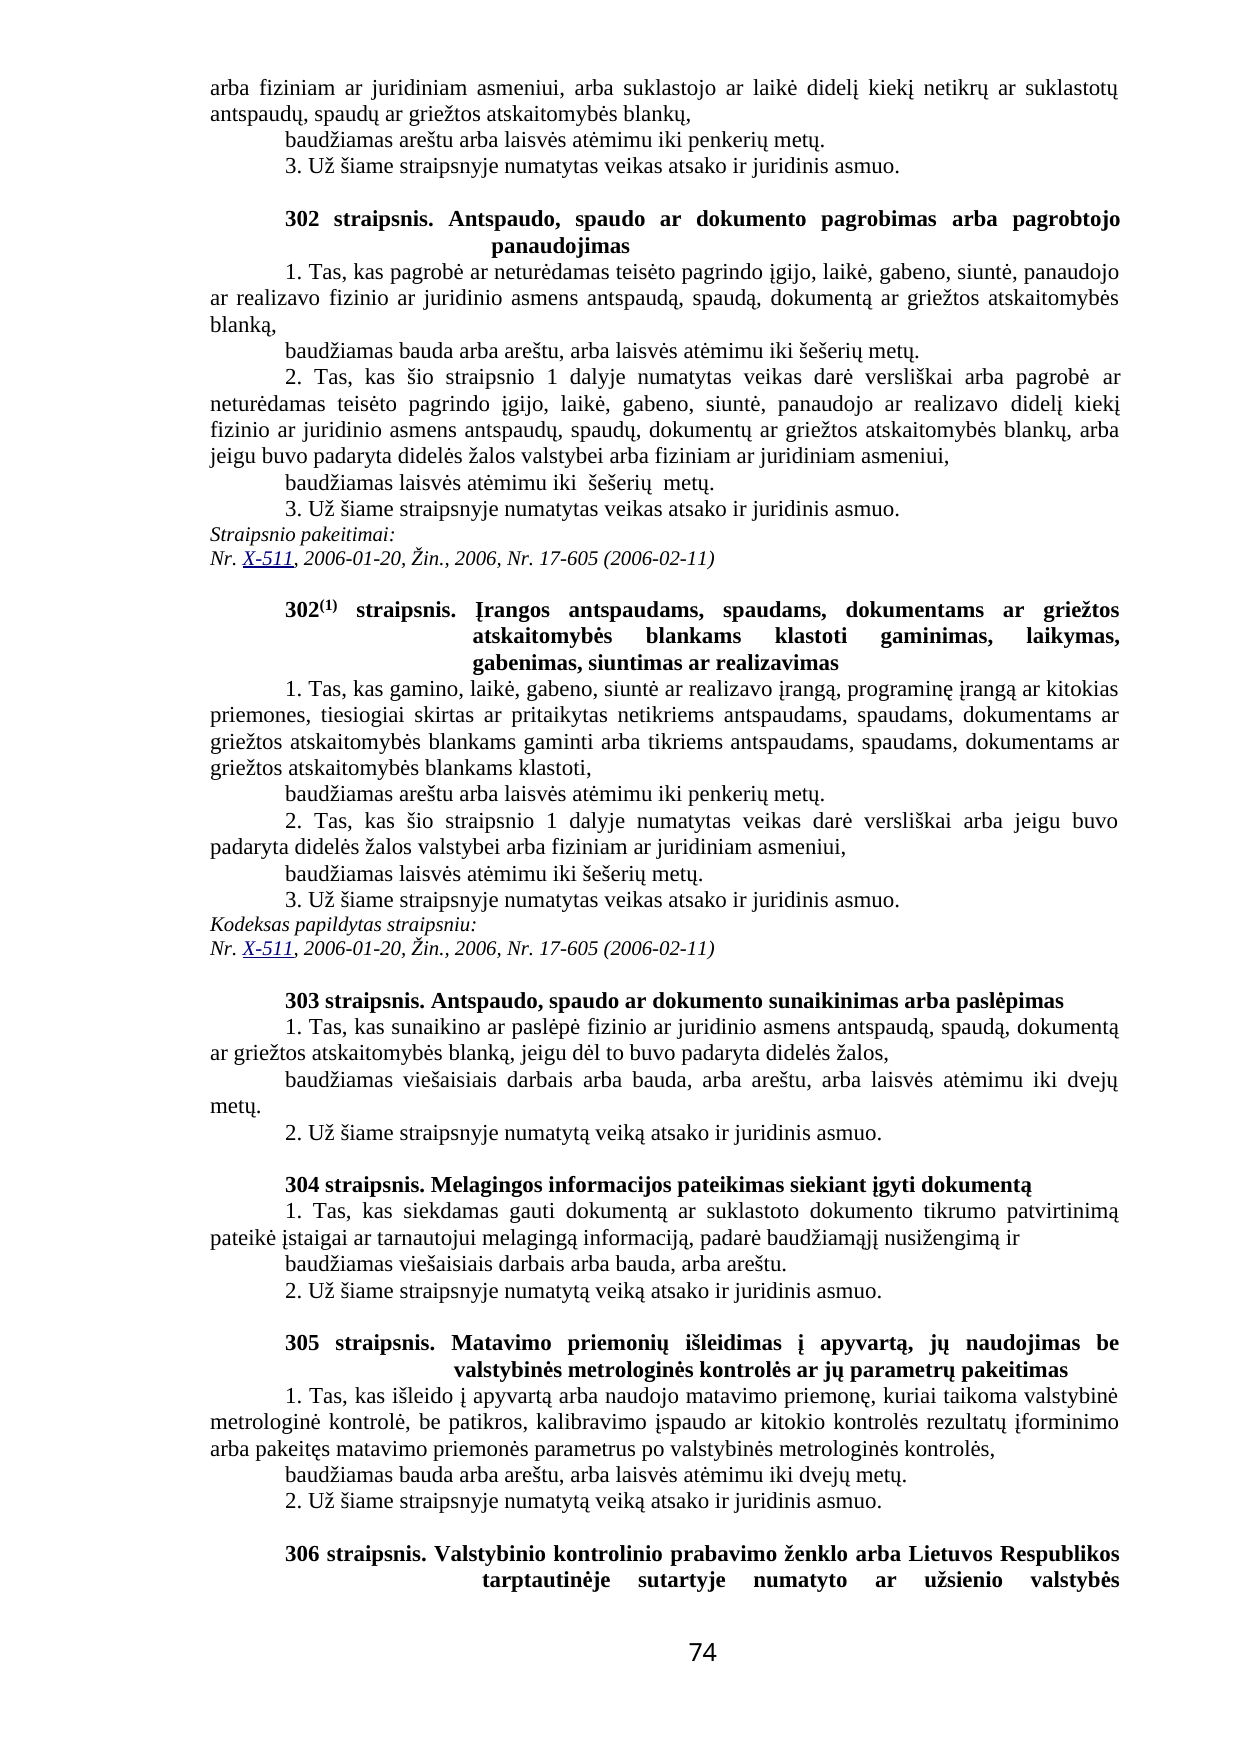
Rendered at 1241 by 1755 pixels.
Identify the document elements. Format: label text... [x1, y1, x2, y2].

text 1. Tas, kas sunaikino ar paslėpė fizinio ar juridinio asmens antspaudą, spaudą, dokumentą ar griežtos atskaitomybės blanką, jeigu dėl to buvo padaryta didelės žalos, [210, 1013, 1120, 1066]
text 302(1) straipsnis. Įrangos antspaudams, spaudams, dokumentams ar griežtos atskaitomybės blankams klastoti gaminimas, laikymas, gabenimas, siuntimas ar realizavimas [285, 596, 1120, 675]
text Nr. X-511, 2006-01-20, Žin., 2006, Nr. 17-605 (2006-02-11) [210, 936, 1120, 960]
text Kodeksas papildytas straipsniu: [210, 912, 1120, 936]
text 1. Tas, kas pagrobė ar neturėdamas teisėto pagrindo įgijo, laikė, gabeno, siuntė, panaudojo ar realizavo fizinio ar juridinio asmens antspaudą, spaudą, dokumentą ar griežtos atskaitomybės blanką, [210, 258, 1120, 337]
text 306 straipsnis. Valstybinio kontrolinio prabavimo ženklo arba Lietuvos Respublikos tarptautinėje sutartyje numatyto ar užsienio valstybės [285, 1540, 1120, 1593]
text 1. Tas, kas siekdamas gauti dokumentą ar suklastoto dokumento tikrumo patvirtinimą pateikė įstaigai ar tarnautojui melagingą informaciją, padarė baudžiamąjį nusižengimą ir [210, 1198, 1120, 1250]
text 305 straipsnis. Matavimo priemonių išleidimas į apyvartą, jų naudojimas be valstybinės metrologinės kontrolės ar jų parametrų pakeitimas [285, 1329, 1120, 1382]
text 2. Už šiame straipsnyje numatytą veiką atsako ir juridinis asmuo. [210, 1277, 1120, 1303]
text baudžiamas viešaisiais darbais arba bauda, arba areštu. [210, 1250, 1120, 1277]
text baudžiamas bauda arba areštu, arba laisvės atėmimu iki dvejų metų. [210, 1461, 1120, 1487]
text baudžiamas areštu arba laisvės atėmimu iki penkerių metų. [210, 781, 1120, 807]
text 2. Tas, kas šio straipsnio 1 dalyje numatytas veikas darė versliškai arba pagrobė ar neturėdamas teisėto pagrindo įgijo, laikė, gabeno, siuntė, panaudojo ar realizavo didelį kiekį fizinio ar juridinio asmens antspaudų, spaudų, dokumentų ar griežtos atskaitomybės blankų, arba jeigu buvo padaryta didelės žalos valstybei arba fiziniam ar juridiniam asmeniui, [210, 363, 1120, 469]
text baudžiamas laisvės atėmimu iki šešerių metų. [210, 469, 1120, 495]
text Nr. X-511, 2006-01-20, Žin., 2006, Nr. 17-605 (2006-02-11) [210, 546, 1120, 570]
text 3. Už šiame straipsnyje numatytas veikas atsako ir juridinis asmuo. [210, 153, 1120, 179]
text 1. Tas, kas išleido į apyvartą arba naudojo matavimo priemonę, kuriai taikoma valstybinė metrologinė kontrolė, be patikros, kalibravimo įspaudo ar kitokio kontrolės rezultatų įforminimo arba pakeitęs matavimo priemonės parametrus po valstybinės metrologinės kontrolės, [210, 1382, 1120, 1461]
text 2. Už šiame straipsnyje numatytą veiką atsako ir juridinis asmuo. [210, 1487, 1120, 1514]
text baudžiamas bauda arba areštu, arba laisvės atėmimu iki šešerių metų. [210, 337, 1120, 363]
text baudžiamas areštu arba laisvės atėmimu iki penkerių metų. [210, 126, 1120, 153]
text Straipsnio pakeitimai: [210, 522, 1120, 546]
text baudžiamas laisvės atėmimu iki šešerių metų. [210, 859, 1120, 886]
text 3. Už šiame straipsnyje numatytas veikas atsako ir juridinis asmuo. [210, 495, 1120, 522]
text 303 straipsnis. Antspaudo, spaudo ar dokumento sunaikinimas arba paslėpimas [285, 987, 1120, 1013]
text baudžiamas viešaisiais darbais arba bauda, arba areštu, arba laisvės atėmimu iki dvejų metų. [210, 1066, 1120, 1118]
text 304 straipsnis. Melagingos informacijos pateikimas siekiant įgyti dokumentą [285, 1171, 1120, 1198]
text 2. Tas, kas šio straipsnio 1 dalyje numatytas veikas darė versliškai arba jeigu buvo padaryta didelės žalos valstybei arba fiziniam ar juridiniam asmeniui, [210, 807, 1120, 859]
text 302 straipsnis. Antspaudo, spaudo ar dokumento pagrobimas arba pagrobtojo panaudojimas [285, 205, 1120, 258]
text arba fiziniam ar juridiniam asmeniui, arba suklastojo ar laikė didelį kiekį netikrų ar suklastotų antspaudų, spaudų ar griežtos atskaitomybės blankų, [210, 73, 1120, 126]
text 2. Už šiame straipsnyje numatytą veiką atsako ir juridinis asmuo. [210, 1118, 1120, 1145]
text 1. Tas, kas gamino, laikė, gabeno, siuntė ar realizavo įrangą, programinę įrangą ar kitokias priemones, tiesiogiai skirtas ar pritaikytas netikriems antspaudams, spaudams, dokumentams ar griežtos atskaitomybės blankams gaminti arba tikriems antspaudams, spaudams, dokumentams ar griežtos atskaitomybės blankams klastoti, [210, 675, 1120, 781]
text 3. Už šiame straipsnyje numatytas veikas atsako ir juridinis asmuo. [210, 886, 1120, 912]
